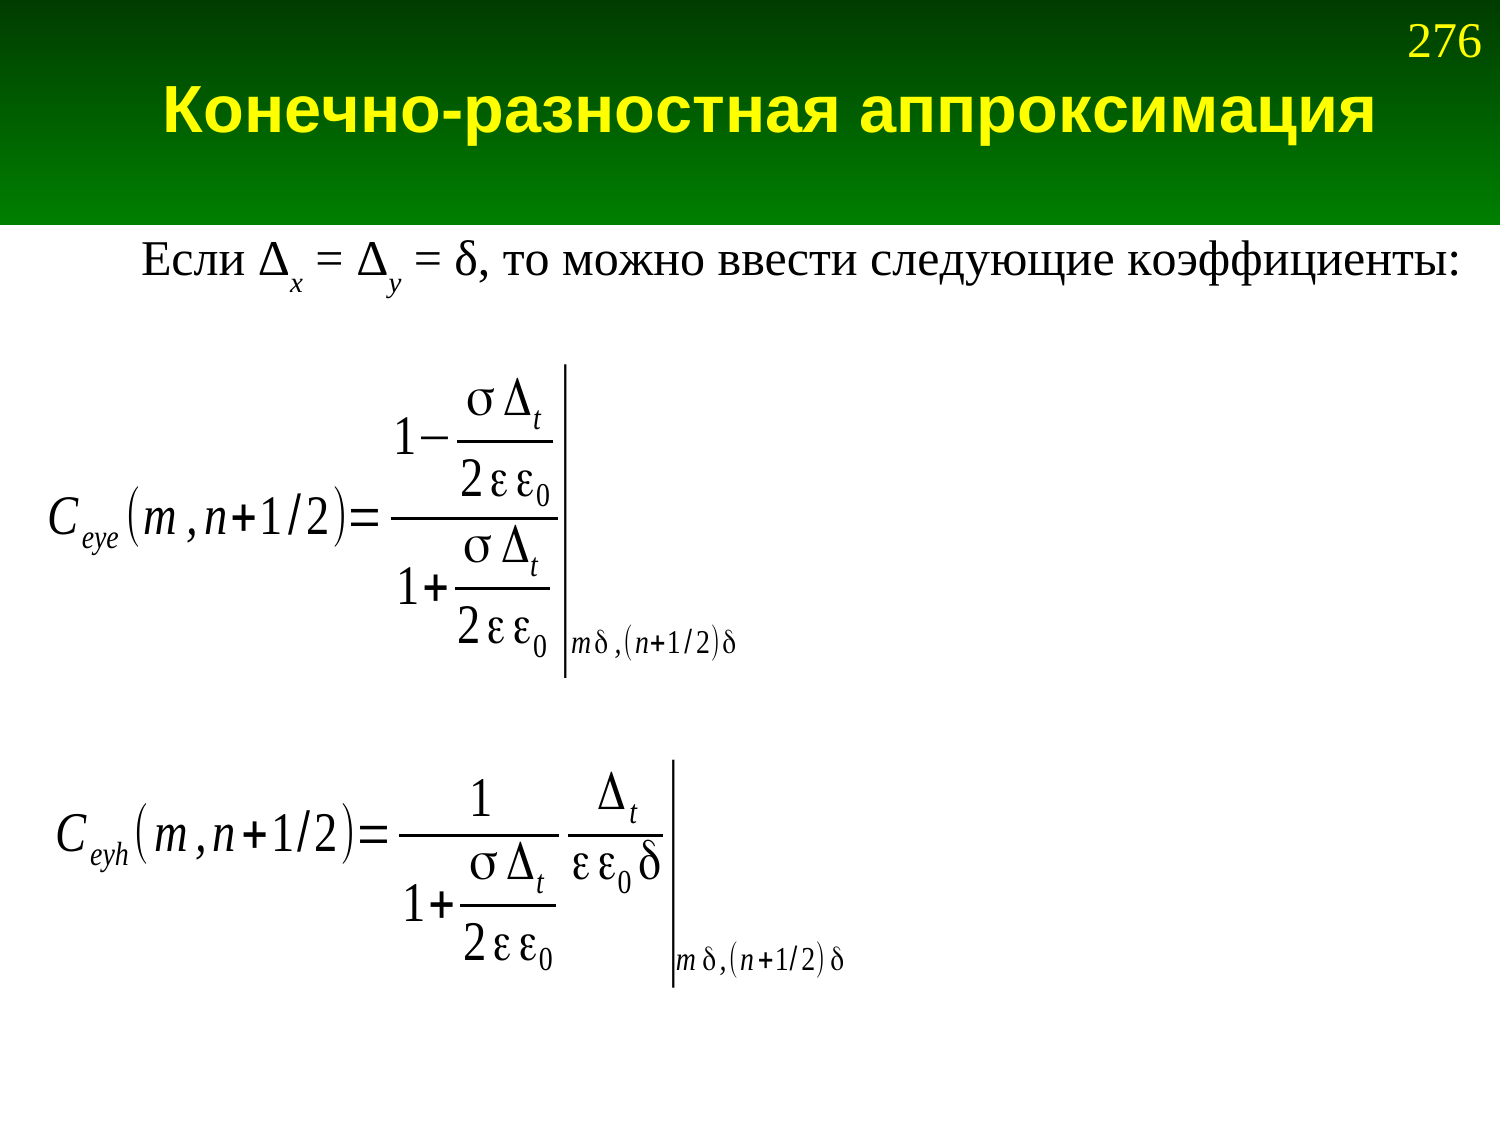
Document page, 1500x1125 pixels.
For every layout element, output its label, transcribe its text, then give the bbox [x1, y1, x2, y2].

chart [43, 756, 855, 991]
chart [35, 359, 749, 680]
text_box Если Δx = Δy = δ, то можно ввести следующие коэффициенты: [126, 218, 1477, 306]
title Конечно-разностная аппроксимация [100, 7, 1441, 204]
